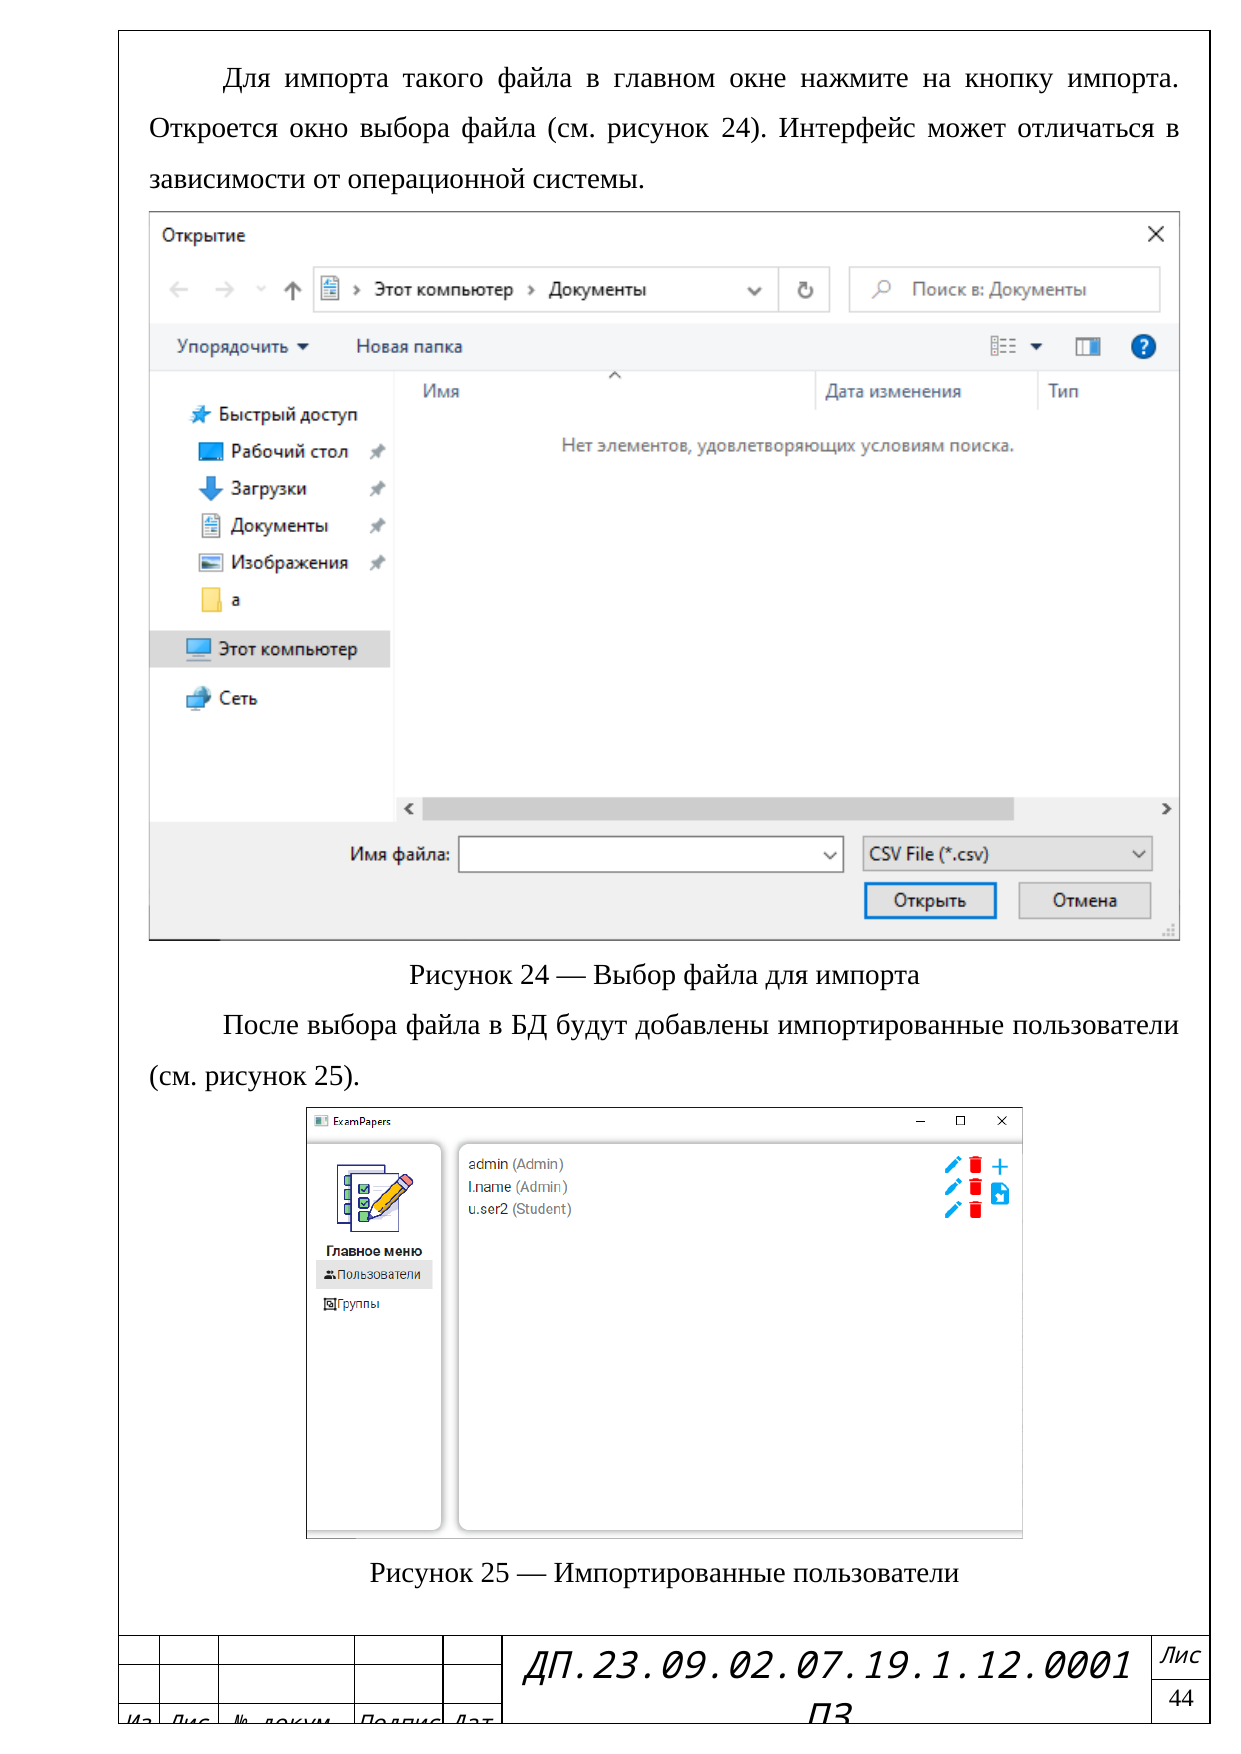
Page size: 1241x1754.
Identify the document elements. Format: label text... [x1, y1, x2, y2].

picture [306, 1107, 1023, 1539]
text Рисунок 25 — Импортированные пользователи [199, 1539, 1130, 1589]
text Для импорта такого файла в главном окне нажмите на кнопку импорта. Откроется окно выбора файла (см. рисунок 24). Интерфейс может отличаться в зависимости от операционной системы. [149, 60, 1180, 194]
text После выбора файла в БД будут добавлены импортированные пользователи (см. рисунок 25). [149, 991, 1180, 1091]
picture [148, 211, 1180, 941]
text Рисунок 24 — Выбор файла для импорта [149, 941, 1180, 991]
